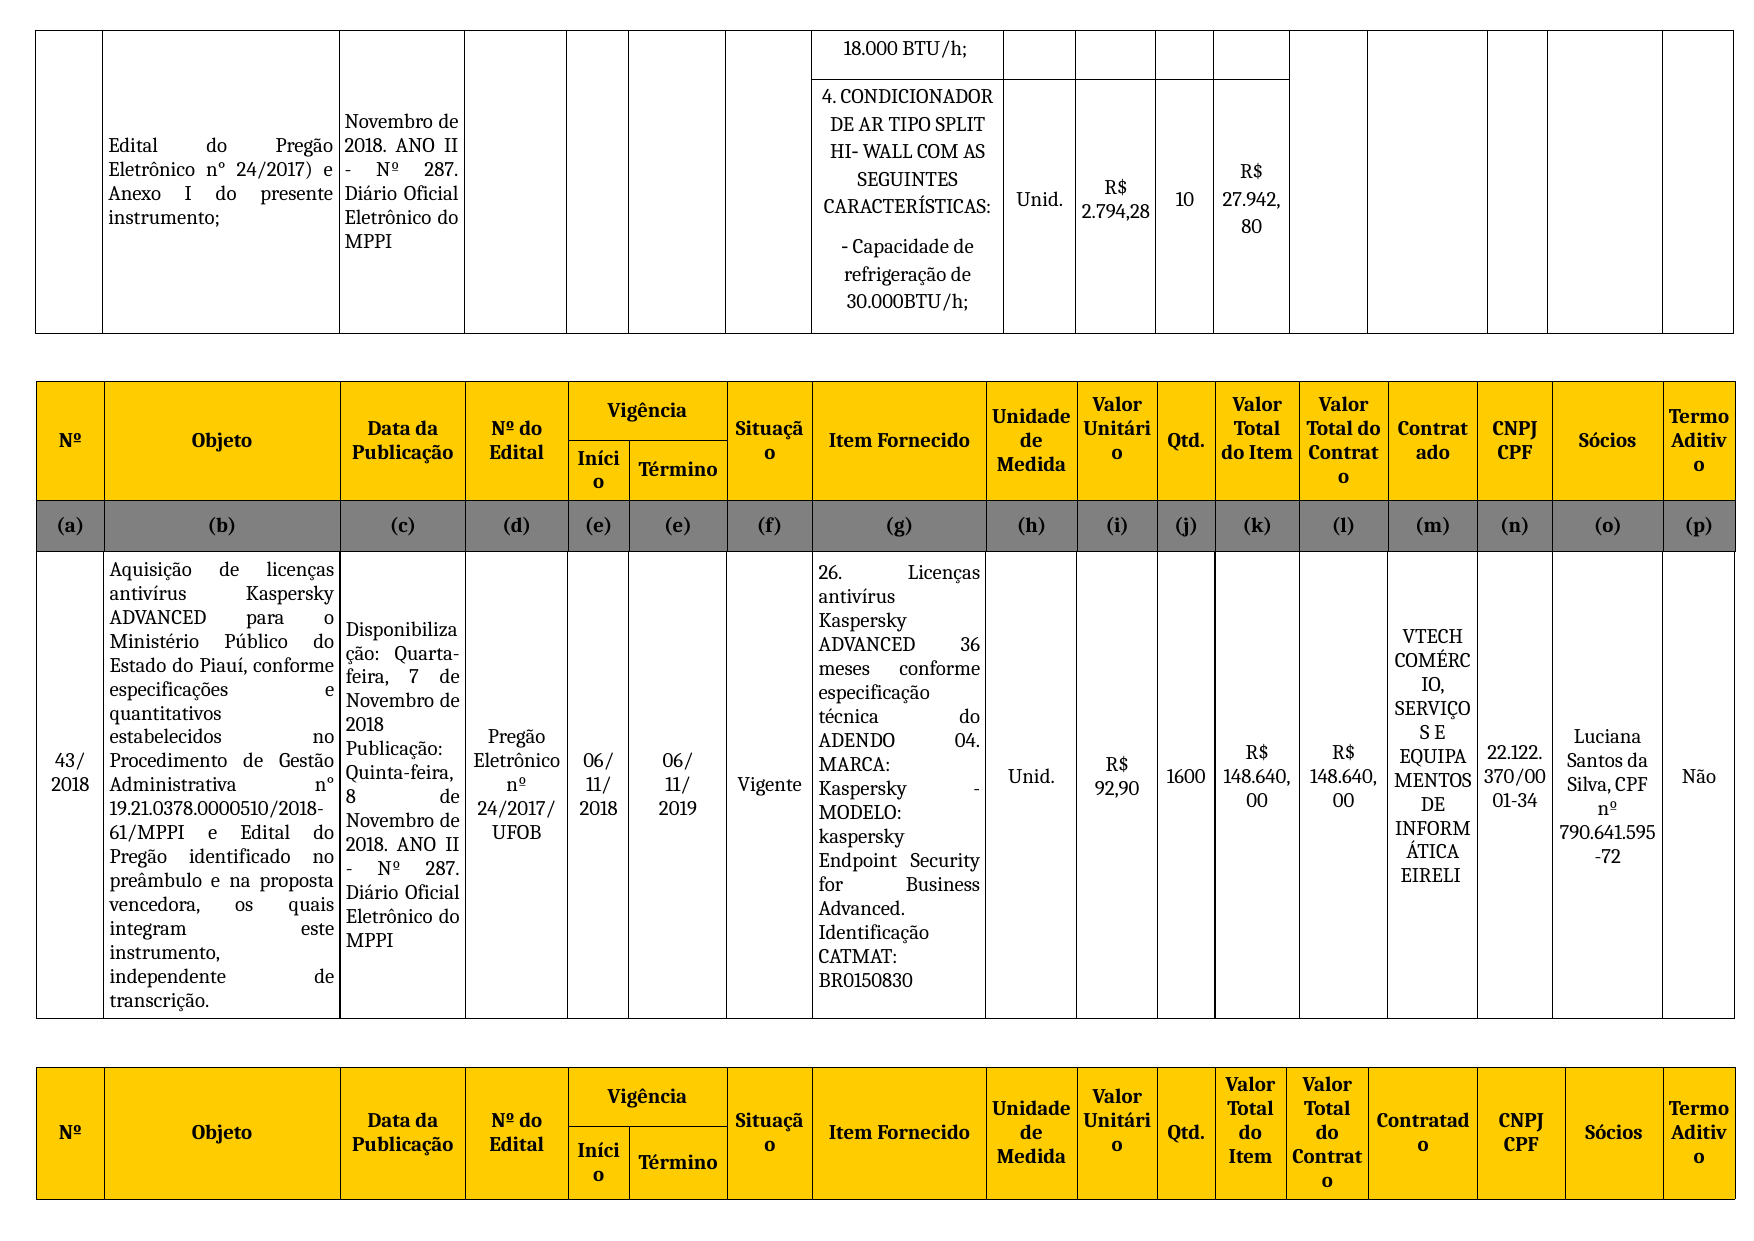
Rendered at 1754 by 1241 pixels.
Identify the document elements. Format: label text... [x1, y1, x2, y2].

table_header Sócios [1566, 1068, 1663, 1199]
table_cell (e) [630, 501, 727, 551]
table_cell [1004, 31, 1075, 78]
table_header Sócios [1553, 382, 1663, 500]
table_cell [465, 31, 566, 332]
table_header CNPJ CPF [1478, 382, 1552, 500]
table_cell (b) [105, 501, 340, 551]
table_cell 18.000 BTU/h; [812, 31, 1003, 78]
table_header Valor Unitário [1078, 1068, 1157, 1199]
table_cell Término [630, 1127, 727, 1199]
table_cell Luciana Santos da Silva, CPF nº 790.641.595-72 [1553, 552, 1662, 1018]
table_cell [1290, 31, 1367, 332]
table_header Valor Unitário [1078, 382, 1157, 500]
table_cell 43/ 2018 [37, 552, 103, 1018]
table_cell [567, 31, 628, 332]
table_cell (j) [1158, 501, 1215, 551]
table_header Nº [37, 1068, 104, 1199]
table_header Data da Publicação [341, 382, 465, 500]
table_cell 10 [1156, 80, 1213, 332]
table_cell (h) [987, 501, 1077, 551]
table_cell Vigente [727, 552, 812, 1018]
table_cell 06/ 11/ 2018 [568, 552, 628, 1018]
table_header CNPJ CPF [1478, 1068, 1565, 1199]
table_header Valor Total do Item [1216, 1068, 1286, 1199]
table_header Nº do Edital [466, 1068, 568, 1199]
table_header Situação [728, 382, 812, 500]
table_header Nº do Edital [466, 382, 568, 500]
table_header Qtd. [1158, 382, 1215, 500]
table_cell (d) [466, 501, 568, 551]
table_header Contratado [1389, 382, 1477, 500]
table_header Vigência [569, 1068, 727, 1126]
table_cell (l) [1300, 501, 1388, 551]
table_cell (f) [728, 501, 812, 551]
table_cell Unid. [986, 552, 1076, 1018]
table_cell [1548, 31, 1662, 332]
table_cell Unid. [1004, 80, 1075, 332]
table_cell (n) [1478, 501, 1552, 551]
table_cell 22.122.370/0001-34 [1478, 552, 1552, 1018]
table_cell 06/ 11/ 2019 [629, 552, 726, 1018]
table_cell (o) [1553, 501, 1663, 551]
table_header Unidade de Medida [987, 1068, 1077, 1199]
table_cell (k) [1216, 501, 1299, 551]
table_cell R$ 92,90 [1077, 552, 1157, 1018]
table_cell (p) [1664, 501, 1735, 551]
table_cell VTECH COMÉRCIO, SERVIÇOS E EQUIPAMENTOS DE INFORMÁTICA EIRELI [1388, 552, 1477, 1018]
table_cell (a) [37, 501, 104, 551]
table_cell Início [569, 1127, 629, 1199]
table_cell Edital do Pregão Eletrônico n° 24/2017) e Anexo I do presente instrumento; [103, 31, 339, 332]
table_cell (g) [813, 501, 986, 551]
table_cell R$ 2.794,28 [1076, 80, 1155, 332]
table_header Valor Total do Item [1216, 382, 1299, 500]
table_header Valor Total do Contrato [1300, 382, 1388, 500]
table_cell [629, 31, 725, 332]
table_header Contratado [1369, 1068, 1477, 1199]
table_cell (i) [1078, 501, 1157, 551]
table_cell [1368, 31, 1487, 332]
table_cell (e) [569, 501, 629, 551]
table_cell 1600 [1158, 552, 1214, 1018]
table_cell [1214, 31, 1289, 78]
table_cell (m) [1389, 501, 1477, 551]
table_cell Início [569, 441, 629, 500]
table_cell [36, 31, 102, 332]
table_cell R$ 27.942,80 [1214, 80, 1289, 332]
table_header Item Fornecido [813, 382, 986, 500]
table_cell (c) [341, 501, 465, 551]
table_cell Novembro de 2018. ANO II - Nº 287. Diário Oficial Eletrônico do MPPI [340, 31, 464, 332]
table_header Valor Total do Contrato [1287, 1068, 1368, 1199]
table_cell [1156, 31, 1213, 78]
table_cell 26. Licenças antivírus Kaspersky ADVANCED 36 meses conforme especificação técnica do ADENDO 04. MARCA: Kaspersky - MODELO: kaspersky Endpoint Security for Business Advanced. Identificação CATMAT: BR0150830 [813, 552, 985, 1018]
table_header Objeto [105, 382, 340, 500]
table_header Nº [37, 382, 104, 500]
table_cell Aquisição de licenças antivírus Kaspersky ADVANCED para o Ministério Público do Estado do Piauí, conforme especificações e quantitativos estabelecidos no Procedimento de Gestão Administrativa n° 19.21.0378.0000510/2018-61/MPPI e Edital do Pregão identificado no preâmbulo e na proposta vencedora, os quais integram este instrumento, independente de transcrição. [104, 552, 339, 1018]
table_cell Pregão Eletrônico nº 24/2017/UFOB [466, 552, 567, 1018]
table_cell [1076, 31, 1155, 78]
table_cell [1663, 31, 1733, 332]
table_cell Não [1663, 552, 1734, 1018]
table_header Termo Aditivo [1664, 382, 1735, 500]
table_header Data da Publicação [341, 1068, 465, 1199]
table_header Vigência [569, 382, 727, 440]
table_cell Término [630, 441, 727, 500]
table_header Item Fornecido [813, 1068, 986, 1199]
table_cell R$ 148.640,00 [1216, 552, 1299, 1018]
table_cell 4. CONDICIONADOR DE AR TIPO SPLIT HI‐ WALL COM AS SEGUINTES CARACTERÍSTICAS: ‐ Capacidade de refrigeração de 30.000BTU/h; [812, 80, 1003, 332]
table_cell R$ 148.640,00 [1300, 552, 1387, 1018]
table_header Termo Aditivo [1664, 1068, 1735, 1199]
table_cell [726, 31, 811, 332]
table_header Objeto [105, 1068, 340, 1199]
table_cell [1488, 31, 1547, 332]
table_header Situação [728, 1068, 812, 1199]
table_header Qtd. [1158, 1068, 1215, 1199]
table_cell Disponibilização: Quarta-feira, 7 de Novembro de 2018 Publicação: Quinta-feira, 8 de Novembro de 2018. ANO II - Nº 287. Diário Oficial Eletrônico do MPPI [341, 552, 465, 1018]
table_header Unidade de Medida [987, 382, 1077, 500]
